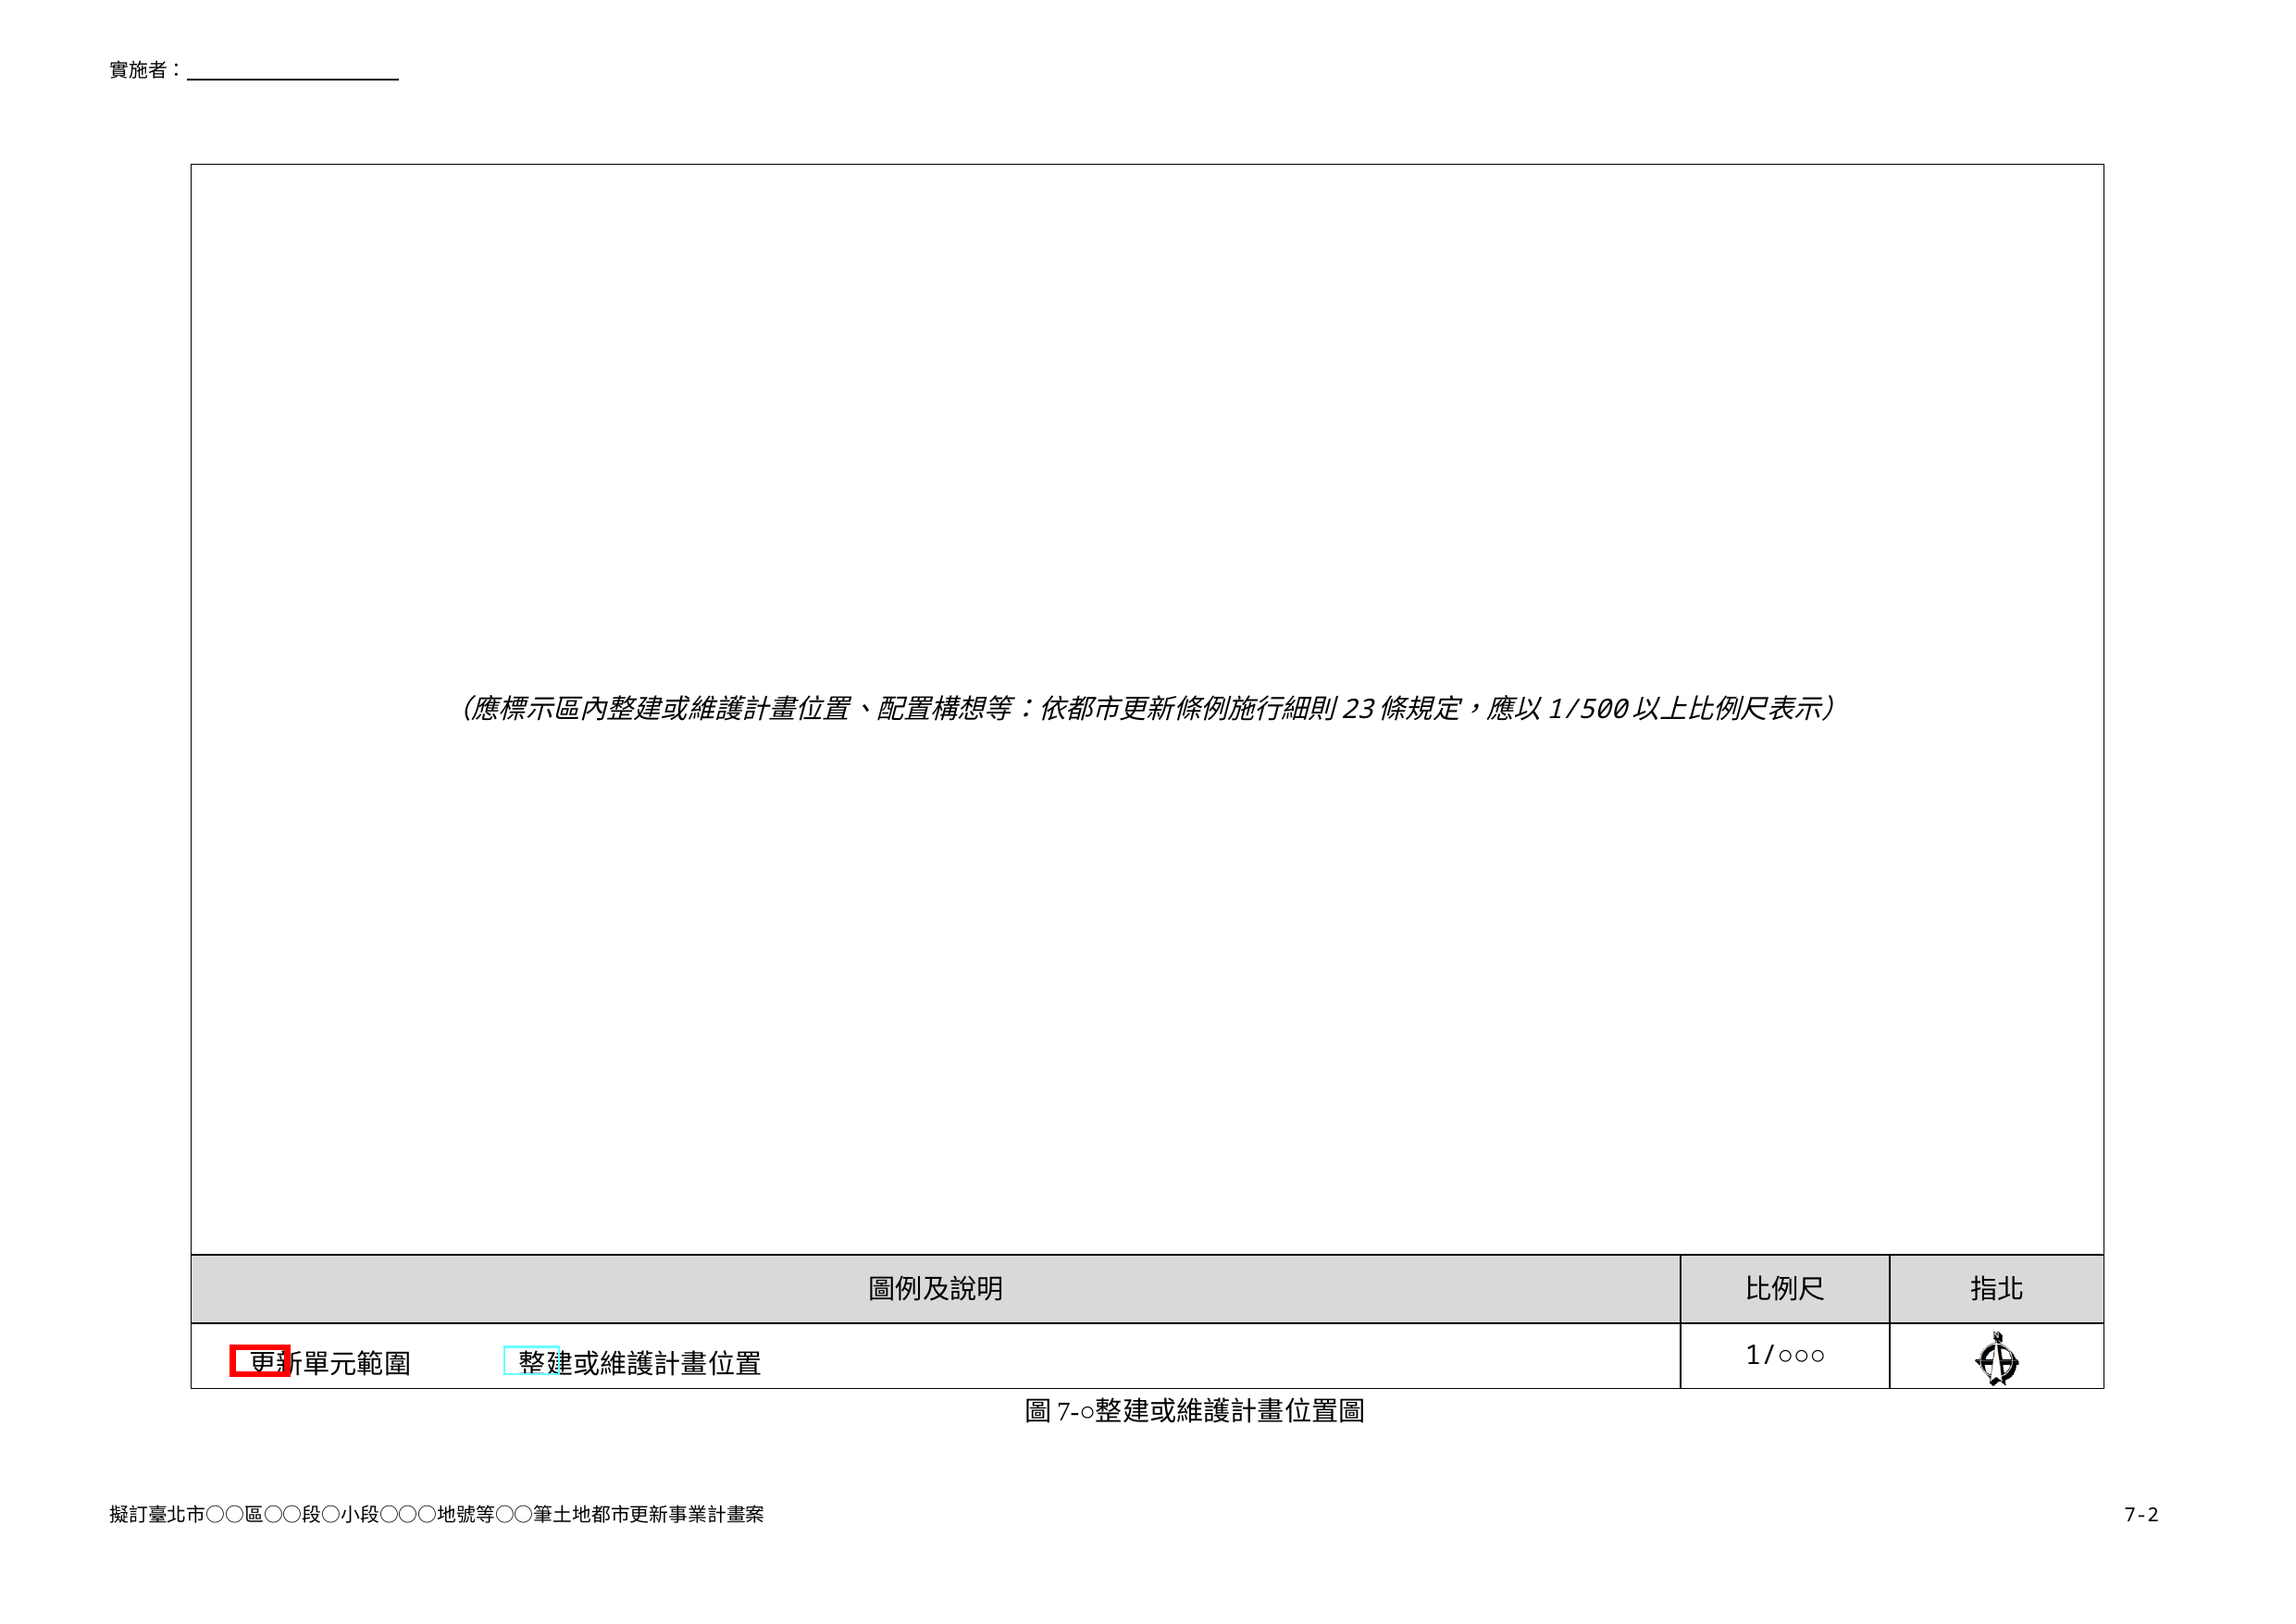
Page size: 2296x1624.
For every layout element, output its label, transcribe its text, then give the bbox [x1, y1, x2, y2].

table_cell 更新單元範圍 整建或維護計畫位置 [192, 1324, 1680, 1388]
table_cell 指北 [1891, 1256, 2104, 1322]
text 圖7-○整建或維護計畫位置圖 [203, 1389, 2186, 1429]
table_cell 1/○○○ [1682, 1324, 1889, 1388]
table_cell [1891, 1324, 2104, 1388]
table_cell 比例尺 [1682, 1256, 1889, 1322]
table_cell 圖例及說明 [192, 1256, 1680, 1322]
table_header （應標示區內整建或維護計畫位置、配置構想等：依都市更新條例施行細則23條規定，應以1/500以上比例尺表示） [192, 165, 2104, 1254]
